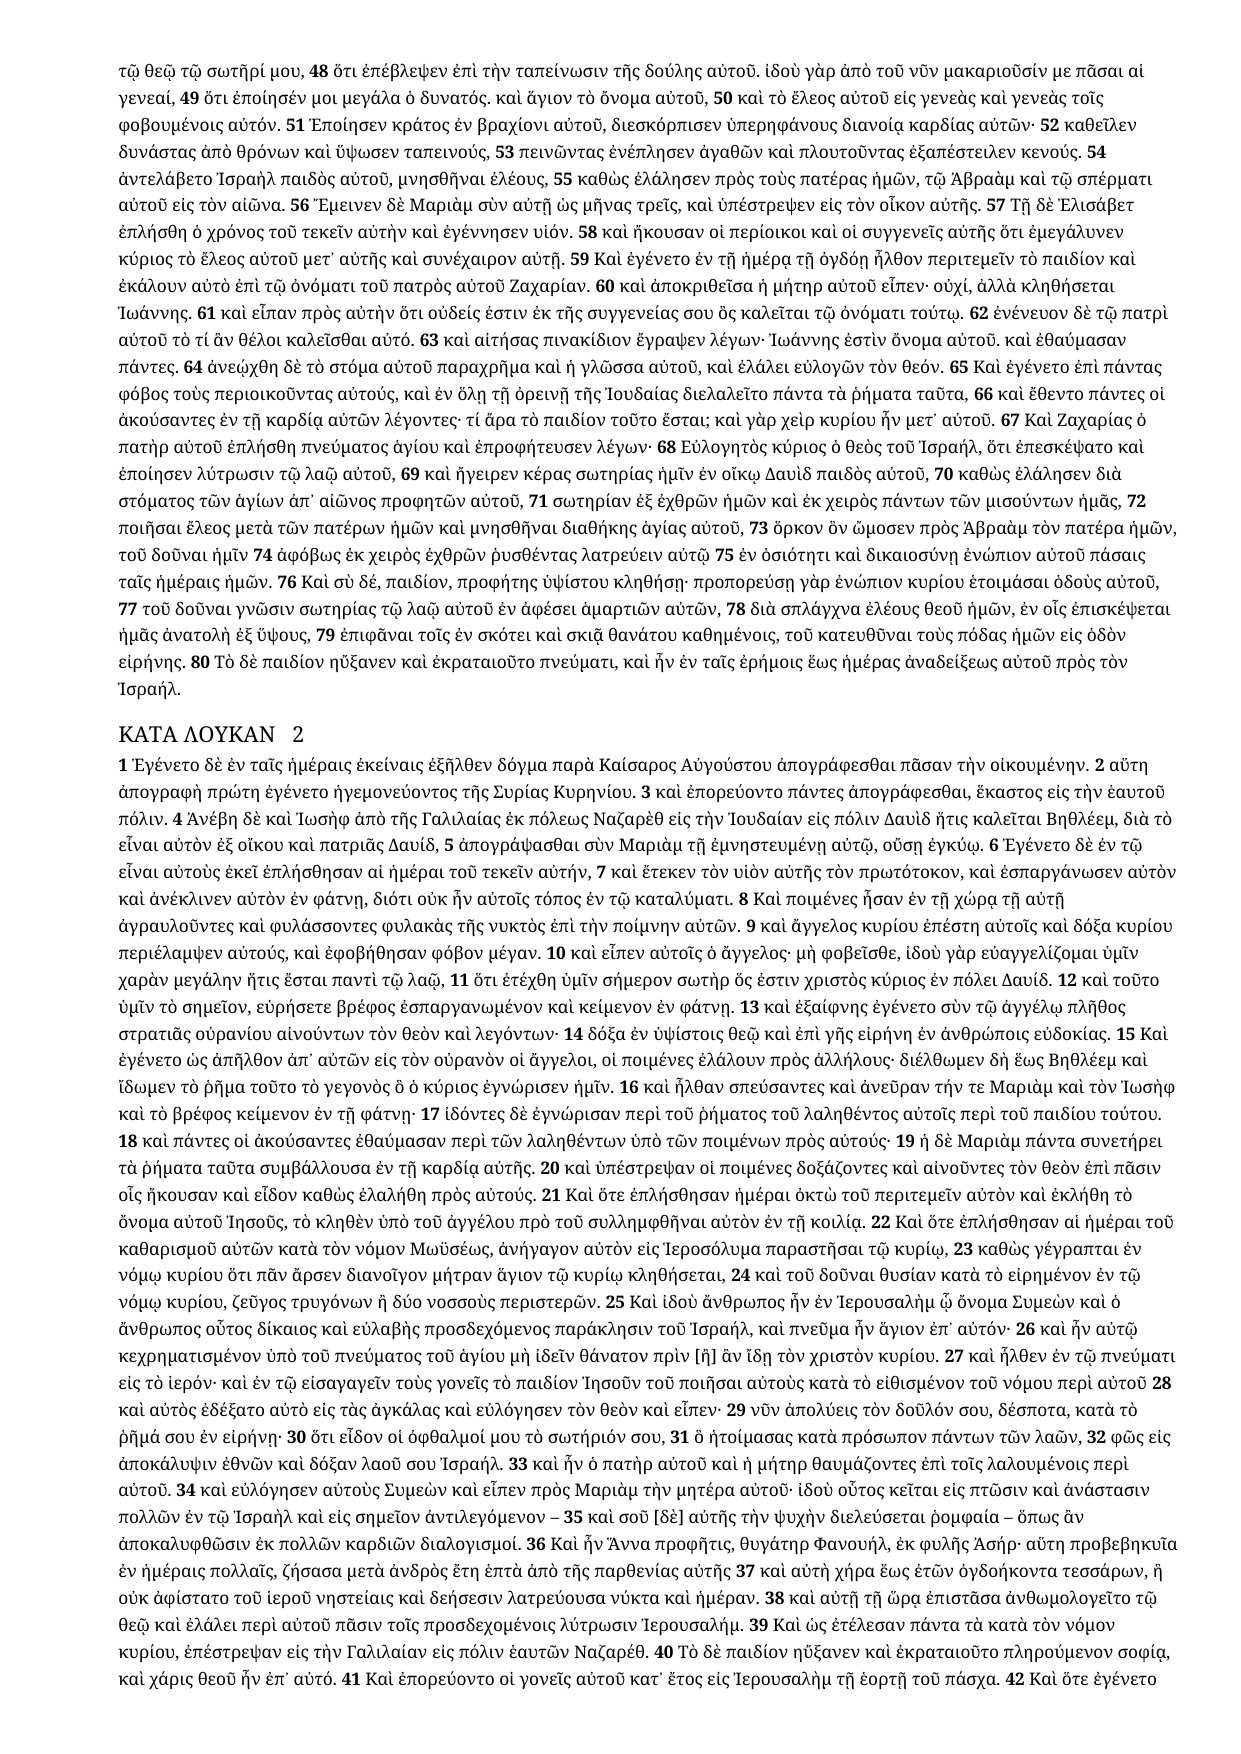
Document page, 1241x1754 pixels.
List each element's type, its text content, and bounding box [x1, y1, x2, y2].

text ΚΑΤΑ ΛΟΥΚΑΝ 2 [118, 719, 1181, 748]
text 1 Ἐγένετο δὲ ἐν ταῖς ἡμέραις ἐκείναις ἐξῆλθεν δόγμα παρὰ Καίσαρος Αὐγούστου ἀπογράφεσθαι πᾶσαν τὴν οἰκουμένην. 2 αὕτη ἀπογραφὴ πρώτη ἐγένετο ἡγεμονεύοντος τῆς Συρίας Κυρηνίου. 3 καὶ ἐπορεύοντο πάντες ἀπογράφεσθαι, ἕκαστος εἰς τὴν ἑαυτοῦ πόλιν. 4 Ἀνέβη δὲ καὶ Ἰωσὴφ ἀπὸ τῆς Γαλιλαίας ἐκ πόλεως Ναζαρὲθ εἰς τὴν Ἰουδαίαν εἰς πόλιν Δαυὶδ ἥτις καλεῖται Βηθλέεμ, διὰ τὸ εἶναι αὐτὸν ἐξ οἴκου καὶ πατριᾶς Δαυίδ, 5 ἀπογράψασθαι σὺν Μαριὰμ τῇ ἐμνηστευμένῃ αὐτῷ, οὔσῃ ἐγκύῳ. 6 Ἐγένετο δὲ ἐν τῷ εἶναι αὐτοὺς ἐκεῖ ἐπλήσθησαν αἱ ἡμέραι τοῦ τεκεῖν αὐτήν, 7 καὶ ἔτεκεν τὸν υἱὸν αὐτῆς τὸν πρωτότοκον, καὶ ἐσπαργάνωσεν αὐτὸν καὶ ἀνέκλινεν αὐτὸν ἐν φάτνῃ, διότι οὐκ ἦν αὐτοῖς τόπος ἐν τῷ καταλύματι. 8 Καὶ ποιμένες ἦσαν ἐν τῇ χώρᾳ τῇ αὐτῇ ἀγραυλοῦντες καὶ φυλάσσοντες φυλακὰς τῆς νυκτὸς ἐπὶ τὴν ποίμνην αὐτῶν. 9 καὶ ἄγγελος κυρίου ἐπέστη αὐτοῖς καὶ δόξα κυρίου περιέλαμψεν αὐτούς, καὶ ἐφοβήθησαν φόβον μέγαν. 10 καὶ εἶπεν αὐτοῖς ὁ ἄγγελος· μὴ φοβεῖσθε, ἰδοὺ γὰρ εὐαγγελίζομαι ὑμῖν χαρὰν μεγάλην ἥτις ἔσται παντὶ τῷ λαῷ, 11 ὅτι ἐτέχθη ὑμῖν σήμερον σωτὴρ ὅς ἐστιν χριστὸς κύριος ἐν πόλει Δαυίδ. 12 καὶ τοῦτο ὑμῖν τὸ σημεῖον, εὑρήσετε βρέφος ἐσπαργανωμένον καὶ κείμενον ἐν φάτνῃ. 13 καὶ ἐξαίφνης ἐγένετο σὺν τῷ ἀγγέλῳ πλῆθος στρατιᾶς οὐρανίου αἰνούντων τὸν θεὸν καὶ λεγόντων· 14 δόξα ἐν ὑψίστοις θεῷ καὶ ἐπὶ γῆς εἰρήνη ἐν ἀνθρώποις εὐδοκίας. 15 Καὶ ἐγένετο ὡς ἀπῆλθον ἀπ᾽ αὐτῶν εἰς τὸν οὐρανὸν οἱ ἄγγελοι, οἱ ποιμένες ἐλάλουν πρὸς ἀλλήλους· διέλθωμεν δὴ ἕως Βηθλέεμ καὶ ἴδωμεν τὸ ῥῆμα τοῦτο τὸ γεγονὸς ὃ ὁ κύριος ἐγνώρισεν ἡμῖν. 16 καὶ ἦλθαν σπεύσαντες καὶ ἀνεῦραν τήν τε Μαριὰμ καὶ τὸν Ἰωσὴφ καὶ τὸ βρέφος κείμενον ἐν τῇ φάτνῃ· 17 ἰδόντες δὲ ἐγνώρισαν περὶ τοῦ ῥήματος τοῦ λαληθέντος αὐτοῖς περὶ τοῦ παιδίου τούτου. 18 καὶ πάντες οἱ ἀκούσαντες ἐθαύμασαν περὶ τῶν λαληθέντων ὑπὸ τῶν ποιμένων πρὸς αὐτούς· 19 ἡ δὲ Μαριὰμ πάντα συνετήρει τὰ ῥήματα ταῦτα συμβάλλουσα ἐν τῇ καρδίᾳ αὐτῆς. 20 καὶ ὑπέστρεψαν οἱ ποιμένες δοξάζοντες καὶ αἰνοῦντες τὸν θεὸν ἐπὶ πᾶσιν οἷς ἤκουσαν καὶ εἶδον καθὼς ἐλαλήθη πρὸς αὐτούς. 21 Καὶ ὅτε ἐπλήσθησαν ἡμέραι ὀκτὼ τοῦ περιτεμεῖν αὐτὸν καὶ ἐκλήθη τὸ ὄνομα αὐτοῦ Ἰησοῦς, τὸ κληθὲν ὑπὸ τοῦ ἀγγέλου πρὸ τοῦ συλλημφθῆναι αὐτὸν ἐν τῇ κοιλίᾳ. 22 Καὶ ὅτε ἐπλήσθησαν αἱ ἡμέραι τοῦ καθαρισμοῦ αὐτῶν κατὰ τὸν νόμον Μωϋσέως, ἀνήγαγον αὐτὸν εἰς Ἱεροσόλυμα παραστῆσαι τῷ κυρίῳ, 23 καθὼς γέγραπται ἐν νόμῳ κυρίου ὅτι πᾶν ἄρσεν διανοῖγον μήτραν ἅγιον τῷ κυρίῳ κληθήσεται, 24 καὶ τοῦ δοῦναι θυσίαν κατὰ τὸ εἰρημένον ἐν τῷ νόμῳ κυρίου, ζεῦγος τρυγόνων ἢ δύο νοσσοὺς περιστερῶν. 25 Καὶ ἰδοὺ ἄνθρωπος ἦν ἐν Ἰερουσαλὴμ ᾧ ὄνομα Συμεὼν καὶ ὁ ἄνθρωπος οὗτος δίκαιος καὶ εὐλαβὴς προσδεχόμενος παράκλησιν τοῦ Ἰσραήλ, καὶ πνεῦμα ἦν ἅγιον ἐπ᾽ αὐτόν· 26 καὶ ἦν αὐτῷ κεχρηματισμένον ὑπὸ τοῦ πνεύματος τοῦ ἁγίου μὴ ἰδεῖν θάνατον πρὶν [ἢ] ἂν ἴδῃ τὸν χριστὸν κυρίου. 27 καὶ ἦλθεν ἐν τῷ πνεύματι εἰς τὸ ἱερόν· καὶ ἐν τῷ εἰσαγαγεῖν τοὺς γονεῖς τὸ παιδίον Ἰησοῦν τοῦ ποιῆσαι αὐτοὺς κατὰ τὸ εἰθισμένον τοῦ νόμου περὶ αὐτοῦ 28 καὶ αὐτὸς ἐδέξατο αὐτὸ εἰς τὰς ἀγκάλας καὶ εὐλόγησεν τὸν θεὸν καὶ εἶπεν· 29 νῦν ἀπολύεις τὸν δοῦλόν σου, δέσποτα, κατὰ τὸ ῥῆμά σου ἐν εἰρήνῃ· 30 ὅτι εἶδον οἱ ὀφθαλμοί μου τὸ σωτήριόν σου, 31 ὃ ἡτοίμασας κατὰ πρόσωπον πάντων τῶν λαῶν, 32 φῶς εἰς ἀποκάλυψιν ἐθνῶν καὶ δόξαν λαοῦ σου Ἰσραήλ. 33 καὶ ἦν ὁ πατὴρ αὐτοῦ καὶ ἡ μήτηρ θαυμάζοντες ἐπὶ τοῖς λαλουμένοις περὶ αὐτοῦ. 34 καὶ εὐλόγησεν αὐτοὺς Συμεὼν καὶ εἶπεν πρὸς Μαριὰμ τὴν μητέρα αὐτοῦ· ἰδοὺ οὗτος κεῖται εἰς πτῶσιν καὶ ἀνάστασιν πολλῶν ἐν τῷ Ἰσραὴλ καὶ εἰς σημεῖον ἀντιλεγόμενον – 35 καὶ σοῦ [δὲ] αὐτῆς τὴν ψυχὴν διελεύσεται ῥομφαία – ὅπως ἂν ἀποκαλυφθῶσιν ἐκ πολλῶν καρδιῶν διαλογισμοί. 36 Καὶ ἦν Ἅννα προφῆτις, θυγάτηρ Φανουήλ, ἐκ φυλῆς Ἀσήρ· αὕτη προβεβηκυῖα ἐν ἡμέραις πολλαῖς, ζήσασα μετὰ ἀνδρὸς ἔτη ἑπτὰ ἀπὸ τῆς παρθενίας αὐτῆς 37 καὶ αὐτὴ χήρα ἕως ἐτῶν ὀγδοήκοντα τεσσάρων, ἣ οὐκ ἀφίστατο τοῦ ἱεροῦ νηστείαις καὶ δεήσεσιν λατρεύουσα νύκτα καὶ ἡμέραν. 38 καὶ αὐτῇ τῇ ὥρᾳ ἐπιστᾶσα ἀνθωμολογεῖτο τῷ θεῷ καὶ ἐλάλει περὶ αὐτοῦ πᾶσιν τοῖς προσδεχομένοις λύτρωσιν Ἰερουσαλήμ. 39 Καὶ ὡς ἐτέλεσαν πάντα τὰ κατὰ τὸν νόμον κυρίου, ἐπέστρεψαν εἰς τὴν Γαλιλαίαν εἰς πόλιν ἑαυτῶν Ναζαρέθ. 40 Τὸ δὲ παιδίον ηὔξανεν καὶ ἐκραταιοῦτο πληρούμενον σοφίᾳ, καὶ χάρις θεοῦ ἦν ἐπ᾽ αὐτό. 41 Καὶ ἐπορεύοντο οἱ γονεῖς αὐτοῦ κατ᾽ ἔτος εἰς Ἰερουσαλὴμ τῇ ἑορτῇ τοῦ πάσχα. 42 Καὶ ὅτε ἐγένετο [118, 753, 1181, 1690]
text τῷ θεῷ τῷ σωτῆρί μου, 48 ὅτι ἐπέβλεψεν ἐπὶ τὴν ταπείνωσιν τῆς δούλης αὐτοῦ. ἰδοὺ γὰρ ἀπὸ τοῦ νῦν μακαριοῦσίν με πᾶσαι αἱ γενεαί, 49 ὅτι ἐποίησέν μοι μεγάλα ὁ δυνατός. καὶ ἅγιον τὸ ὄνομα αὐτοῦ, 50 καὶ τὸ ἔλεος αὐτοῦ εἰς γενεὰς καὶ γενεὰς τοῖς φοβουμένοις αὐτόν. 51 Ἐποίησεν κράτος ἐν βραχίονι αὐτοῦ, διεσκόρπισεν ὑπερηφάνους διανοίᾳ καρδίας αὐτῶν· 52 καθεῖλεν δυνάστας ἀπὸ θρόνων καὶ ὕψωσεν ταπεινούς, 53 πεινῶντας ἐνέπλησεν ἀγαθῶν καὶ πλουτοῦντας ἐξαπέστειλεν κενούς. 54 ἀντελάβετο Ἰσραὴλ παιδὸς αὐτοῦ, μνησθῆναι ἐλέους, 55 καθὼς ἐλάλησεν πρὸς τοὺς πατέρας ἡμῶν, τῷ Ἀβραὰμ καὶ τῷ σπέρματι αὐτοῦ εἰς τὸν αἰῶνα. 56 Ἔμεινεν δὲ Μαριὰμ σὺν αὐτῇ ὡς μῆνας τρεῖς, καὶ ὑπέστρεψεν εἰς τὸν οἶκον αὐτῆς. 57 Τῇ δὲ Ἐλισάβετ ἐπλήσθη ὁ χρόνος τοῦ τεκεῖν αὐτὴν καὶ ἐγέννησεν υἱόν. 58 καὶ ἤκουσαν οἱ περίοικοι καὶ οἱ συγγενεῖς αὐτῆς ὅτι ἐμεγάλυνεν κύριος τὸ ἔλεος αὐτοῦ μετ᾽ αὐτῆς καὶ συνέχαιρον αὐτῇ. 59 Καὶ ἐγένετο ἐν τῇ ἡμέρᾳ τῇ ὀγδόῃ ἦλθον περιτεμεῖν τὸ παιδίον καὶ ἐκάλουν αὐτὸ ἐπὶ τῷ ὀνόματι τοῦ πατρὸς αὐτοῦ Ζαχαρίαν. 60 καὶ ἀποκριθεῖσα ἡ μήτηρ αὐτοῦ εἶπεν· οὐχί, ἀλλὰ κληθήσεται Ἰωάννης. 61 καὶ εἶπαν πρὸς αὐτὴν ὅτι οὐδείς ἐστιν ἐκ τῆς συγγενείας σου ὃς καλεῖται τῷ ὀνόματι τούτῳ. 62 ἐνένευον δὲ τῷ πατρὶ αὐτοῦ τὸ τί ἂν θέλοι καλεῖσθαι αὐτό. 63 καὶ αἰτήσας πινακίδιον ἔγραψεν λέγων· Ἰωάννης ἐστὶν ὄνομα αὐτοῦ. καὶ ἐθαύμασαν πάντες. 64 ἀνεῴχθη δὲ τὸ στόμα αὐτοῦ παραχρῆμα καὶ ἡ γλῶσσα αὐτοῦ, καὶ ἐλάλει εὐλογῶν τὸν θεόν. 65 Καὶ ἐγένετο ἐπὶ πάντας φόβος τοὺς περιοικοῦντας αὐτούς, καὶ ἐν ὅλῃ τῇ ὀρεινῇ τῆς Ἰουδαίας διελαλεῖτο πάντα τὰ ῥήματα ταῦτα, 66 καὶ ἔθεντο πάντες οἱ ἀκούσαντες ἐν τῇ καρδίᾳ αὐτῶν λέγοντες· τί ἄρα τὸ παιδίον τοῦτο ἔσται; καὶ γὰρ χεὶρ κυρίου ἦν μετ᾽ αὐτοῦ. 67 Καὶ Ζαχαρίας ὁ πατὴρ αὐτοῦ ἐπλήσθη πνεύματος ἁγίου καὶ ἐπροφήτευσεν λέγων· 68 Εὐλογητὸς κύριος ὁ θεὸς τοῦ Ἰσραήλ, ὅτι ἐπεσκέψατο καὶ ἐποίησεν λύτρωσιν τῷ λαῷ αὐτοῦ, 69 καὶ ἤγειρεν κέρας σωτηρίας ἡμῖν ἐν οἴκῳ Δαυὶδ παιδὸς αὐτοῦ, 70 καθὼς ἐλάλησεν διὰ στόματος τῶν ἁγίων ἀπ᾽ αἰῶνος προφητῶν αὐτοῦ, 71 σωτηρίαν ἐξ ἐχθρῶν ἡμῶν καὶ ἐκ χειρὸς πάντων τῶν μισούντων ἡμᾶς, 72 ποιῆσαι ἔλεος μετὰ τῶν πατέρων ἡμῶν καὶ μνησθῆναι διαθήκης ἁγίας αὐτοῦ, 73 ὅρκον ὃν ὤμοσεν πρὸς Ἀβραὰμ τὸν πατέρα ἡμῶν, τοῦ δοῦναι ἡμῖν 74 ἀφόβως ἐκ χειρὸς ἐχθρῶν ῥυσθέντας λατρεύειν αὐτῷ 75 ἐν ὁσιότητι καὶ δικαιοσύνῃ ἐνώπιον αὐτοῦ πάσαις ταῖς ἡμέραις ἡμῶν. 76 Καὶ σὺ δέ, παιδίον, προφήτης ὑψίστου κληθήσῃ· προπορεύσῃ γὰρ ἐνώπιον κυρίου ἑτοιμάσαι ὁδοὺς αὐτοῦ, 77 τοῦ δοῦναι γνῶσιν σωτηρίας τῷ λαῷ αὐτοῦ ἐν ἀφέσει ἁμαρτιῶν αὐτῶν, 78 διὰ σπλάγχνα ἐλέους θεοῦ ἡμῶν, ἐν οἷς ἐπισκέψεται ἡμᾶς ἀνατολὴ ἐξ ὕψους, 79 ἐπιφᾶναι τοῖς ἐν σκότει καὶ σκιᾷ θανάτου καθημένοις, τοῦ κατευθῦναι τοὺς πόδας ἡμῶν εἰς ὁδὸν εἰρήνης. 80 Τὸ δὲ παιδίον ηὔξανεν καὶ ἐκραταιοῦτο πνεύματι, καὶ ἦν ἐν ταῖς ἐρήμοις ἕως ἡμέρας ἀναδείξεως αὐτοῦ πρὸς τὸν Ἰσραήλ. [118, 59, 1181, 701]
